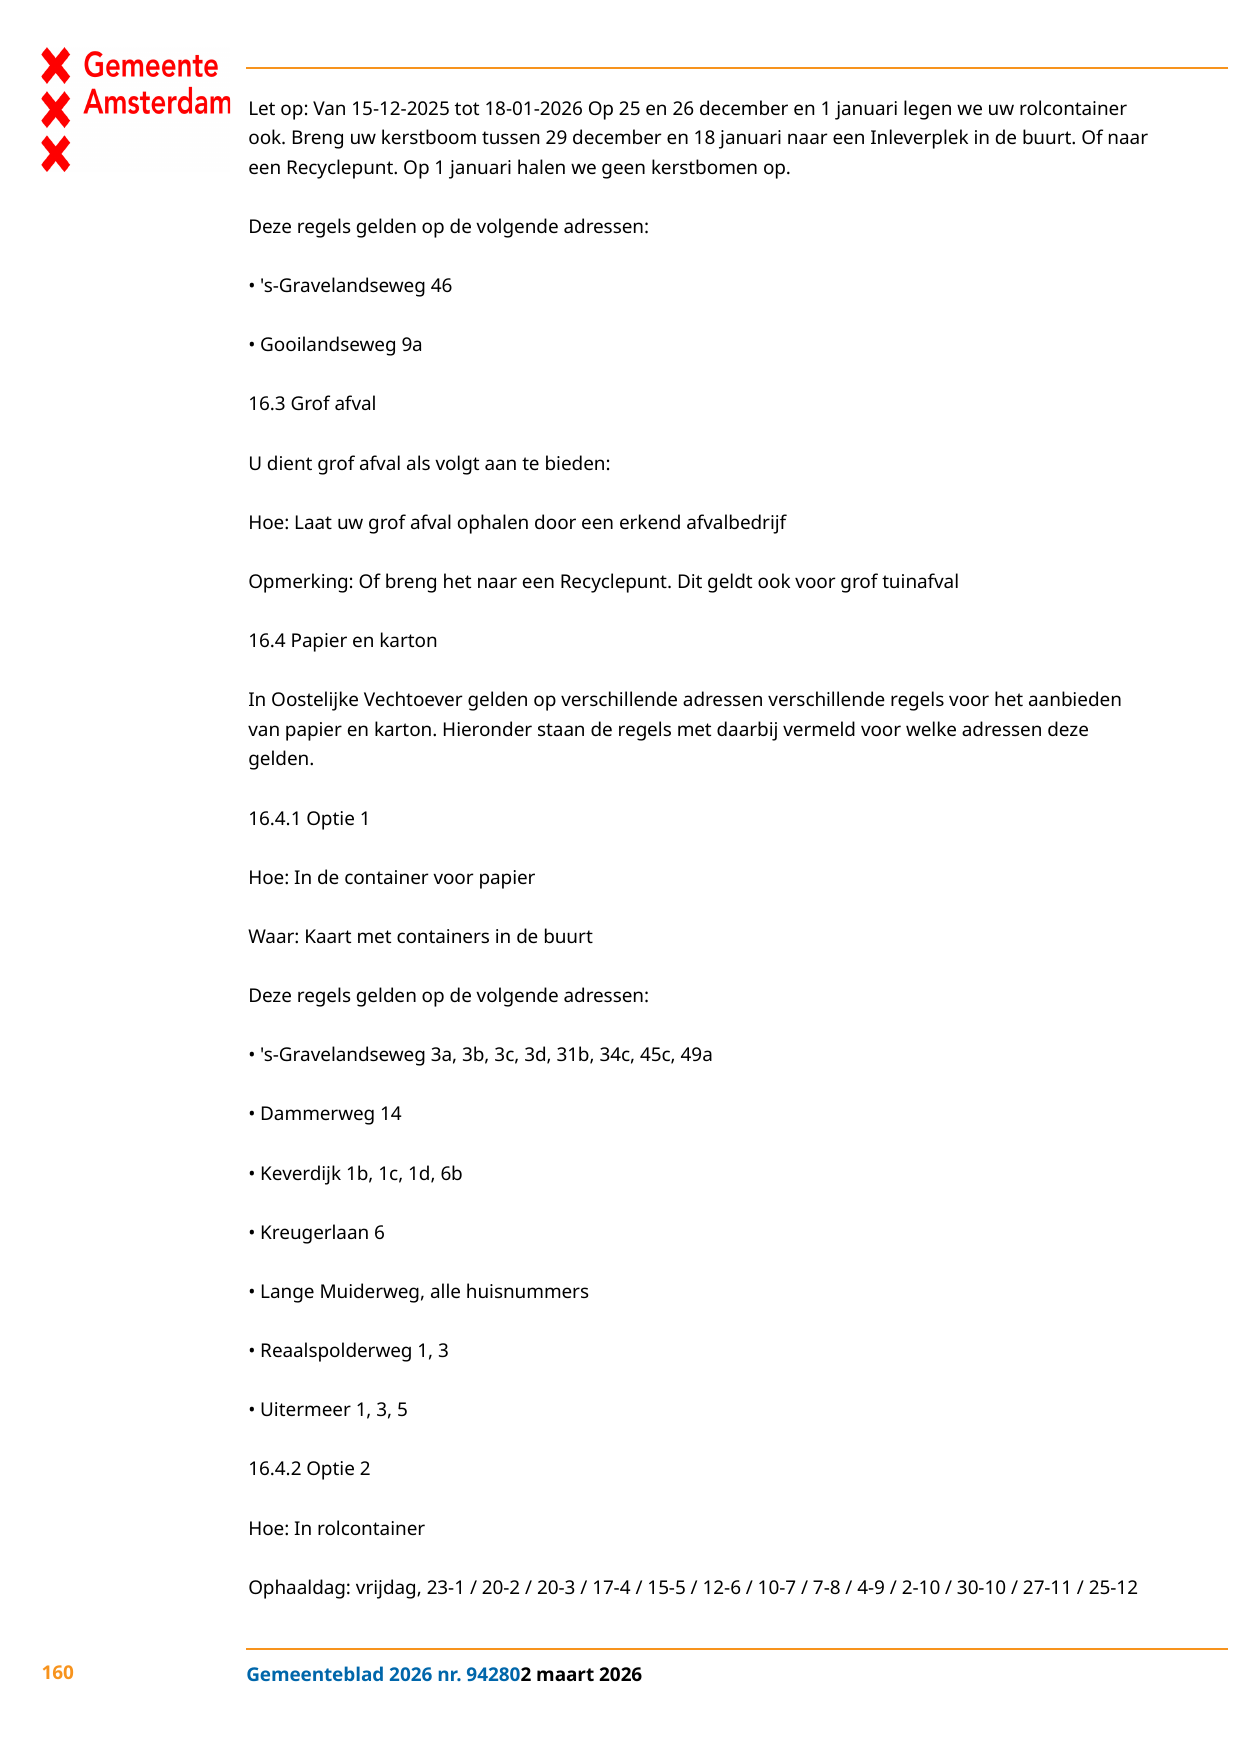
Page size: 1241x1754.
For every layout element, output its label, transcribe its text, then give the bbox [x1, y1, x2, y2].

text Deze regels gelden op de volgende adressen: [248, 982, 1152, 1008]
text Hoe: In rolcontainer [248, 1515, 1152, 1541]
text • Keverdijk 1b, 1c, 1d, 6b [248, 1160, 1152, 1186]
text Hoe: In de container voor papier [248, 864, 1152, 890]
text 16.4.2 Optie 2 [248, 1456, 1152, 1481]
text 16.4.1 Optie 1 [248, 805, 1152, 831]
text Hoe: Laat uw grof afval ophalen door een erkend afvalbedrijf [248, 509, 1152, 535]
picture [41, 47, 231, 172]
text Opmerking: Of breng het naar een Recyclepunt. Dit geldt ook voor grof tuinafval [248, 568, 1152, 594]
text • Gooilandseweg 9a [248, 331, 1152, 357]
text • 's-Gravelandseweg 3a, 3b, 3c, 3d, 31b, 34c, 45c, 49a [248, 1041, 1152, 1067]
text • Kreugerlaan 6 [248, 1219, 1152, 1245]
text Let op: Van 15-12-2025 tot 18-01-2026 Op 25 en 26 december en 1 januari legen we uw rolcontainer ook. Breng uw kerstboom tussen 29 december en 18 januari naar een Inleverplek in de buurt. Of naar een Recyclepunt. Op 1 januari halen we geen kerstbomen op. [248, 95, 1152, 180]
text • 's-Gravelandseweg 46 [248, 272, 1152, 298]
text Waar: Kaart met containers in de buurt [248, 923, 1152, 949]
text U dient grof afval als volgt aan te bieden: [248, 450, 1152, 476]
text 16.4 Papier en karton [248, 627, 1152, 653]
text • Lange Muiderweg, alle huisnummers [248, 1278, 1152, 1304]
text Deze regels gelden op de volgende adressen: [248, 213, 1152, 239]
text • Dammerweg 14 [248, 1101, 1152, 1126]
text In Oostelijke Vechtoever gelden op verschillende adressen verschillende regels voor het aanbieden van papier en karton. Hieronder staan de regels met daarbij vermeld voor welke adressen deze gelden. [248, 686, 1152, 771]
text • Reaalspolderweg 1, 3 [248, 1337, 1152, 1363]
text 16.3 Grof afval [248, 391, 1152, 416]
text Ophaaldag: vrijdag, 23-1 / 20-2 / 20-3 / 17-4 / 15-5 / 12-6 / 10-7 / 7-8 / 4-9 / 2-10 / 30-10 / 27-11 / 25-12 [248, 1574, 1152, 1600]
text • Uitermeer 1, 3, 5 [248, 1396, 1152, 1422]
